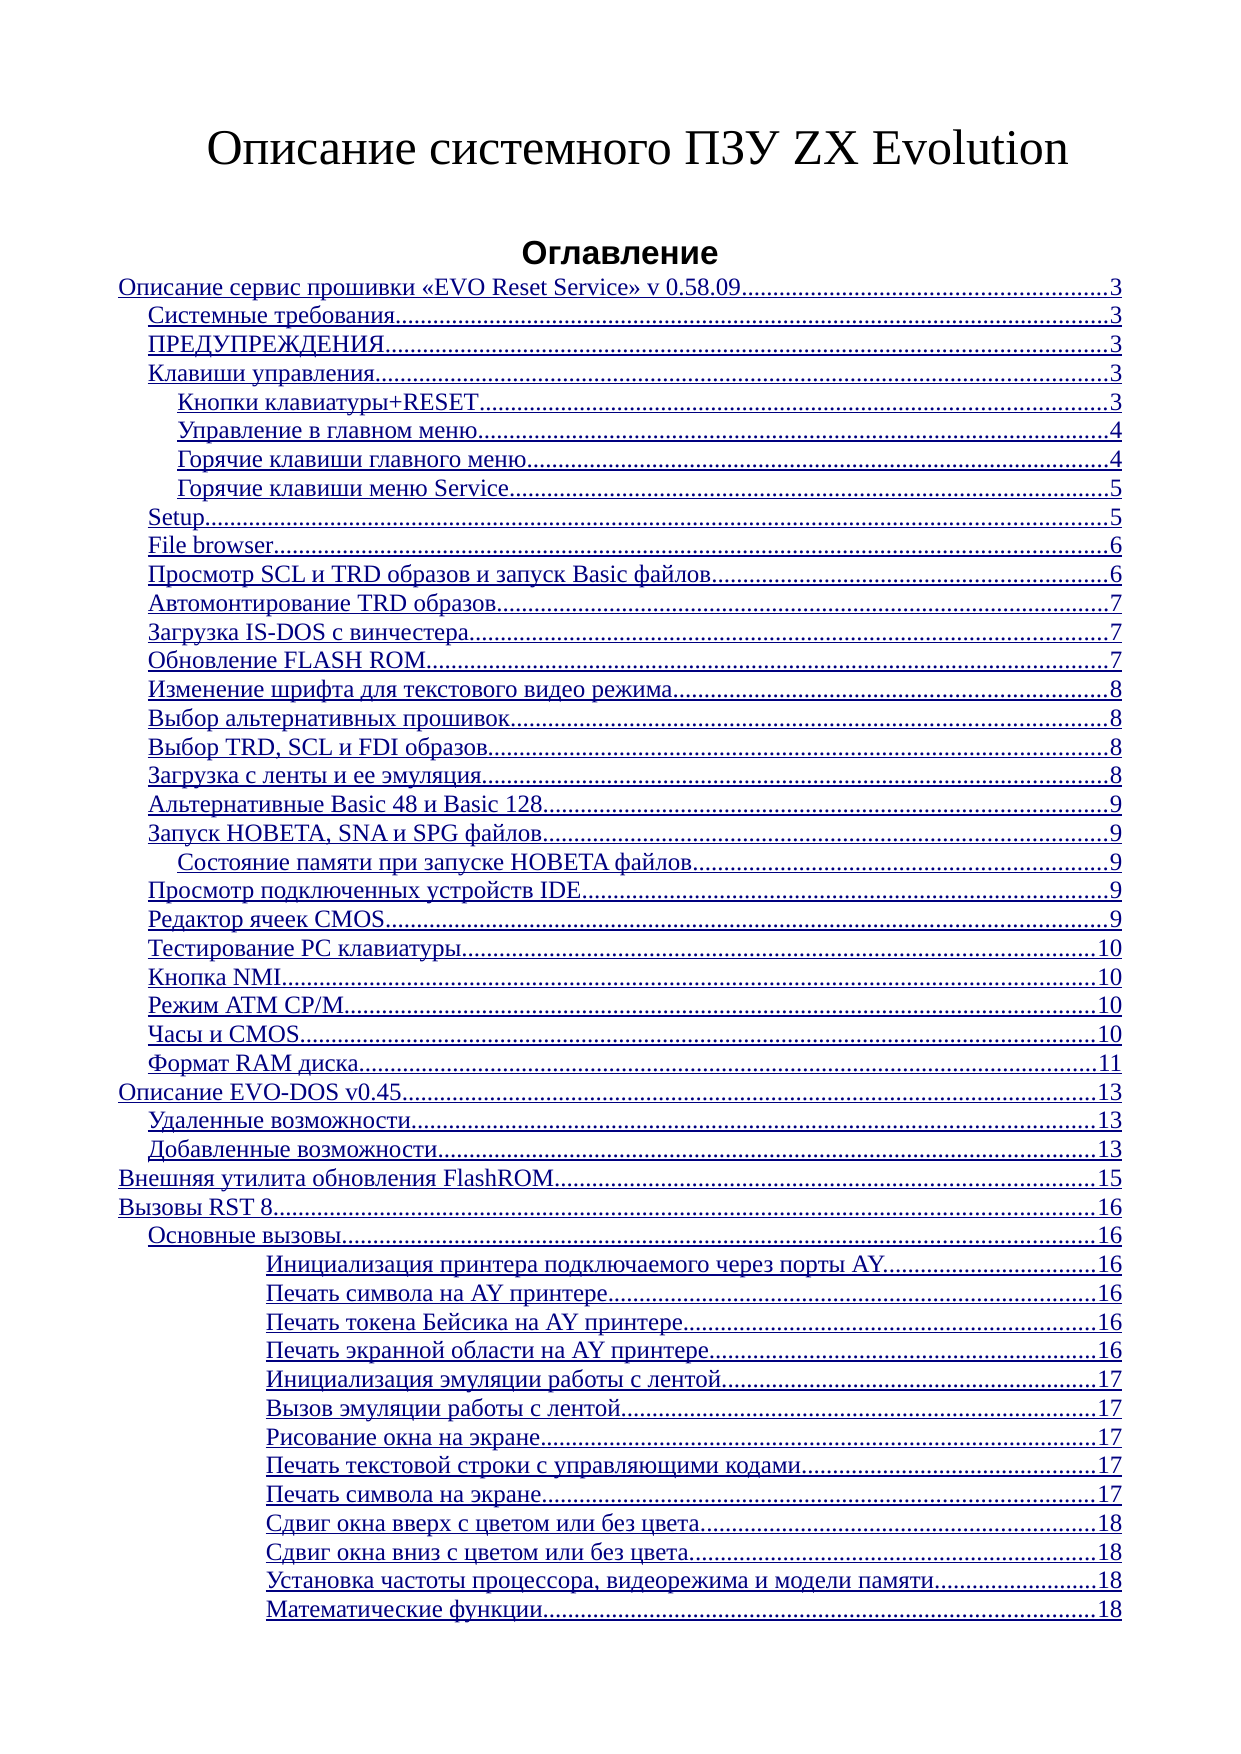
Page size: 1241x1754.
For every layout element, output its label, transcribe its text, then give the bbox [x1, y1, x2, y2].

text Инициализация эмуляции работы с лентой. 17 [266, 1364, 1122, 1389]
text Обновление FLASH ROM 7 [148, 645, 1122, 670]
text Клавиши управления 3 [148, 358, 1122, 383]
text Вызов эмуляции работы с лентой. 17 [266, 1393, 1122, 1418]
text Печать экранной области на AY принтере. 16 [266, 1335, 1122, 1360]
text Формат RAM диска 11 [148, 1048, 1122, 1073]
text Сдвиг окна вверх с цветом или без цвета. 18 [266, 1508, 1122, 1533]
text Изменение шрифта для текстового видео режима 8 [148, 674, 1122, 699]
text Запуск HOBETA, SNA и SPG файлов 9 [148, 818, 1122, 843]
text Основные вызовы 16 [148, 1220, 1122, 1245]
text Системные требования 3 [148, 300, 1122, 325]
text Альтернативные Basic 48 и Basic 128 9 [148, 789, 1122, 814]
text Математические функции 18 [266, 1594, 1122, 1619]
text Просмотр SCL и TRD образов и запуск Basic файлов 6 [148, 559, 1122, 584]
text Загрузка с ленты и ее эмуляция 8 [148, 760, 1122, 785]
text Печать текстовой строки с управляющими кодами 17 [266, 1450, 1122, 1475]
text Тестирование PC клавиатуры 10 [148, 933, 1122, 958]
text File browser 6 [148, 530, 1122, 555]
text Описание системного ПЗУ ZX Evolution [118, 118, 1122, 176]
text Вызовы RST 8 16 [118, 1192, 1122, 1217]
text Установка частоты процессора, видеорежима и модели памяти. 18 [266, 1565, 1122, 1590]
text Режим ATM CP/M 10 [148, 990, 1122, 1015]
text Загрузка IS-DOS с винчестера 7 [148, 617, 1122, 642]
text Выбор TRD, SCL и FDI образов 8 [148, 732, 1122, 757]
text Кнопки клавиатуры+RESET 3 [177, 387, 1122, 412]
text Печать токена Бейсика на AY принтере. 16 [266, 1307, 1122, 1332]
text Печать символа на экране 17 [266, 1479, 1122, 1504]
text Горячие клавиши главного меню 4 [177, 444, 1122, 469]
text Состояние памяти при запуске HOBETA файлов 9 [177, 847, 1122, 872]
text Просмотр подключенных устройств IDE 9 [148, 875, 1122, 900]
text Добавленные возможности 13 [148, 1134, 1122, 1159]
text Инициализация принтера подключаемого через порты AY. 16 [266, 1249, 1122, 1274]
text Внешняя утилита обновления FlashROM 15 [118, 1163, 1122, 1188]
text Рисование окна на экране. 17 [266, 1422, 1122, 1447]
text Описание сервис прошивки «EVO Reset Service» v 0.58.09 3 [118, 272, 1122, 297]
text Сдвиг окна вниз с цветом или без цвета. 18 [266, 1537, 1122, 1562]
text Часы и CMOS 10 [148, 1019, 1122, 1044]
text Автомонтирование TRD образов 7 [148, 588, 1122, 613]
text Редактор ячеек CMOS 9 [148, 904, 1122, 929]
text Setup 5 [148, 502, 1122, 527]
text ПРЕДУПРЕЖДЕНИЯ 3 [148, 329, 1122, 354]
text Управление в главном меню 4 [177, 415, 1122, 440]
text Описание EVO-DOS v0.45 13 [118, 1077, 1122, 1102]
text Кнопка NMI 10 [148, 962, 1122, 987]
text Печать символа на AY принтере. 16 [266, 1278, 1122, 1303]
text Выбор альтернативных прошивок 8 [148, 703, 1122, 728]
subtitle Оглавление [118, 233, 1122, 272]
text Горячие клавиши меню Service 5 [177, 473, 1122, 498]
text Удаленные возможности 13 [148, 1105, 1122, 1130]
